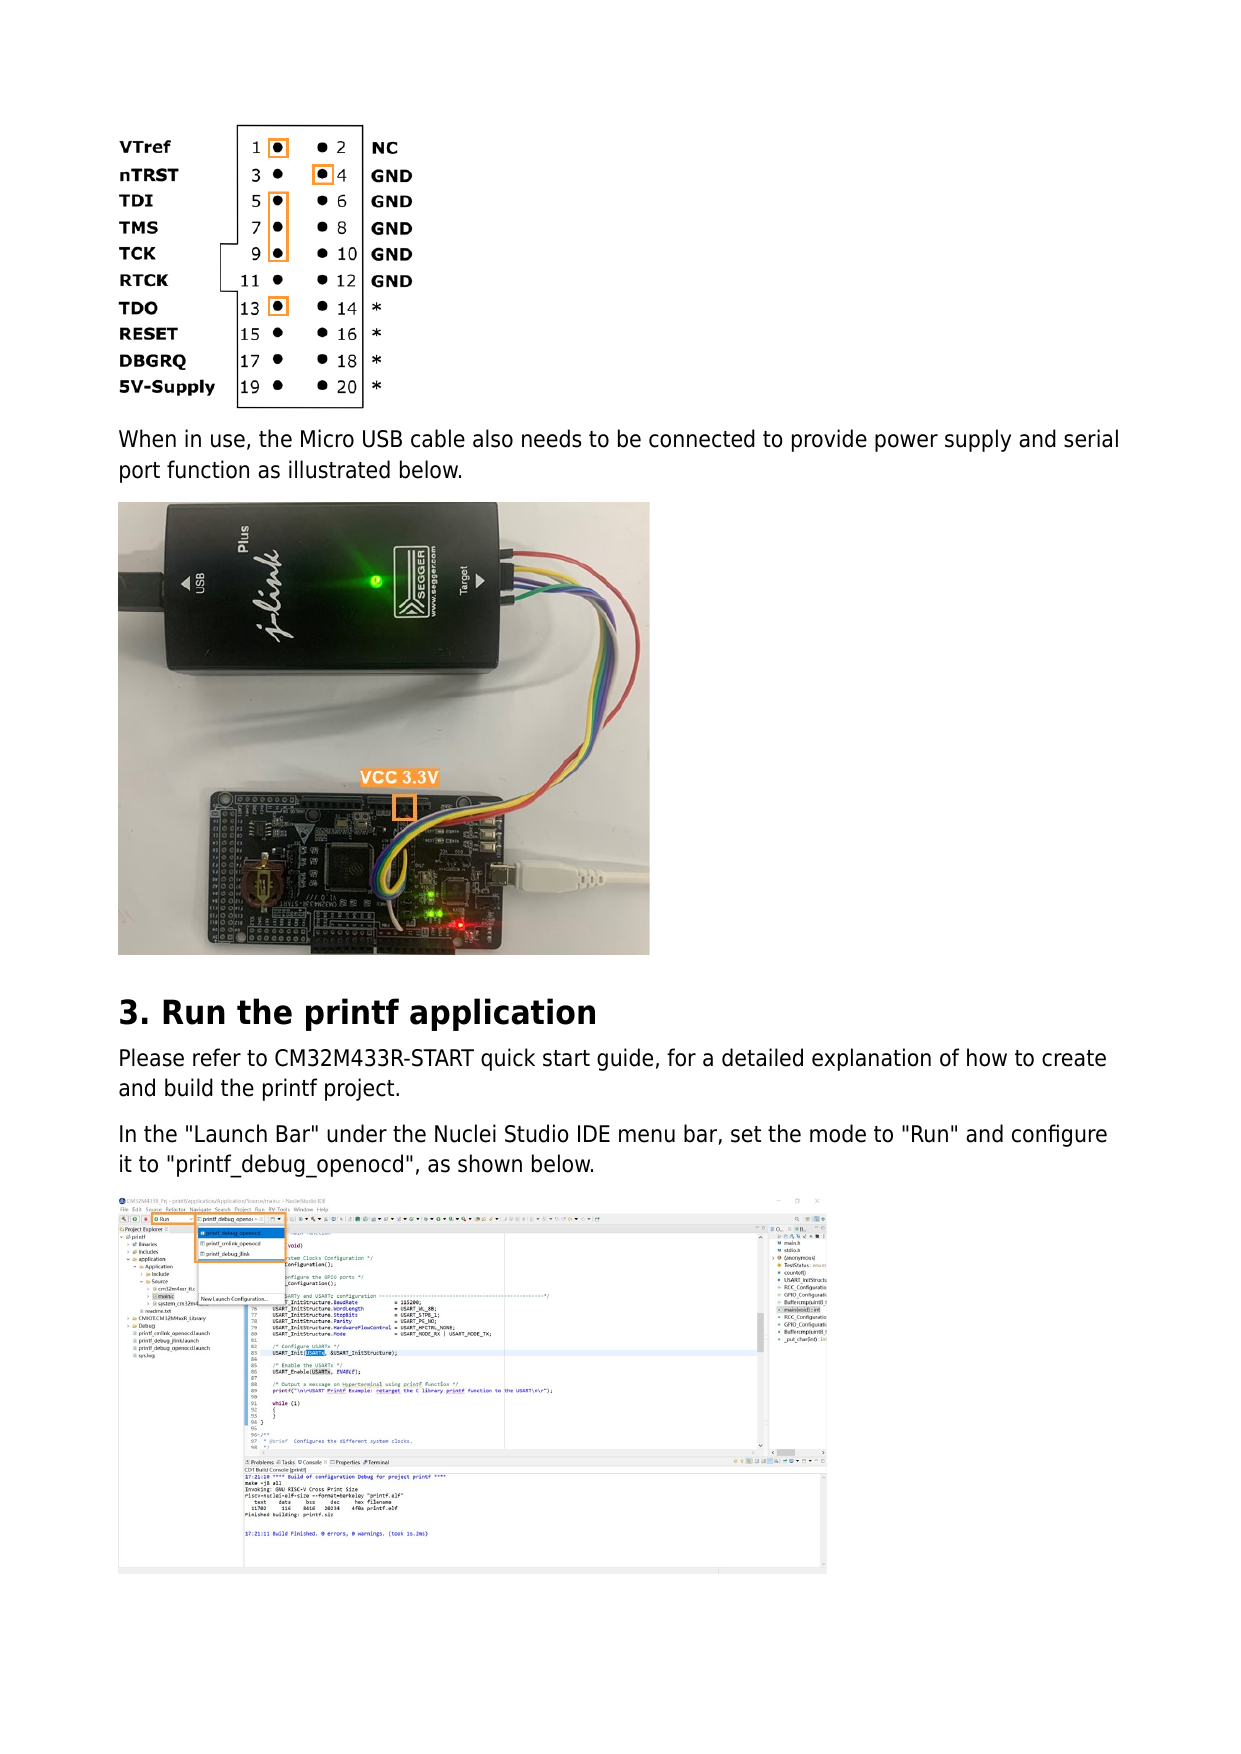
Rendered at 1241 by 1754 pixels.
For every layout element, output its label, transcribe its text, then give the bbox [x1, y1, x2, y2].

picture [118, 118, 414, 409]
subtitle 3. Run the printf application [118, 994, 1122, 1032]
picture [118, 1196, 827, 1574]
picture [118, 502, 650, 955]
text In the "Launch Bar" under the Nuclei Studio IDE menu bar, set the mode to "Run" and configure it to "printf_debug_openocd", as shown below. [118, 1121, 1122, 1178]
text Please refer to CM32M433R-START quick start guide, for a detailed explanation of how to create and build the printf project. [118, 1045, 1122, 1102]
text When in use, the Micro USB cable also needs to be connected to provide power supply and serial port function as illustrated below. [118, 427, 1122, 484]
